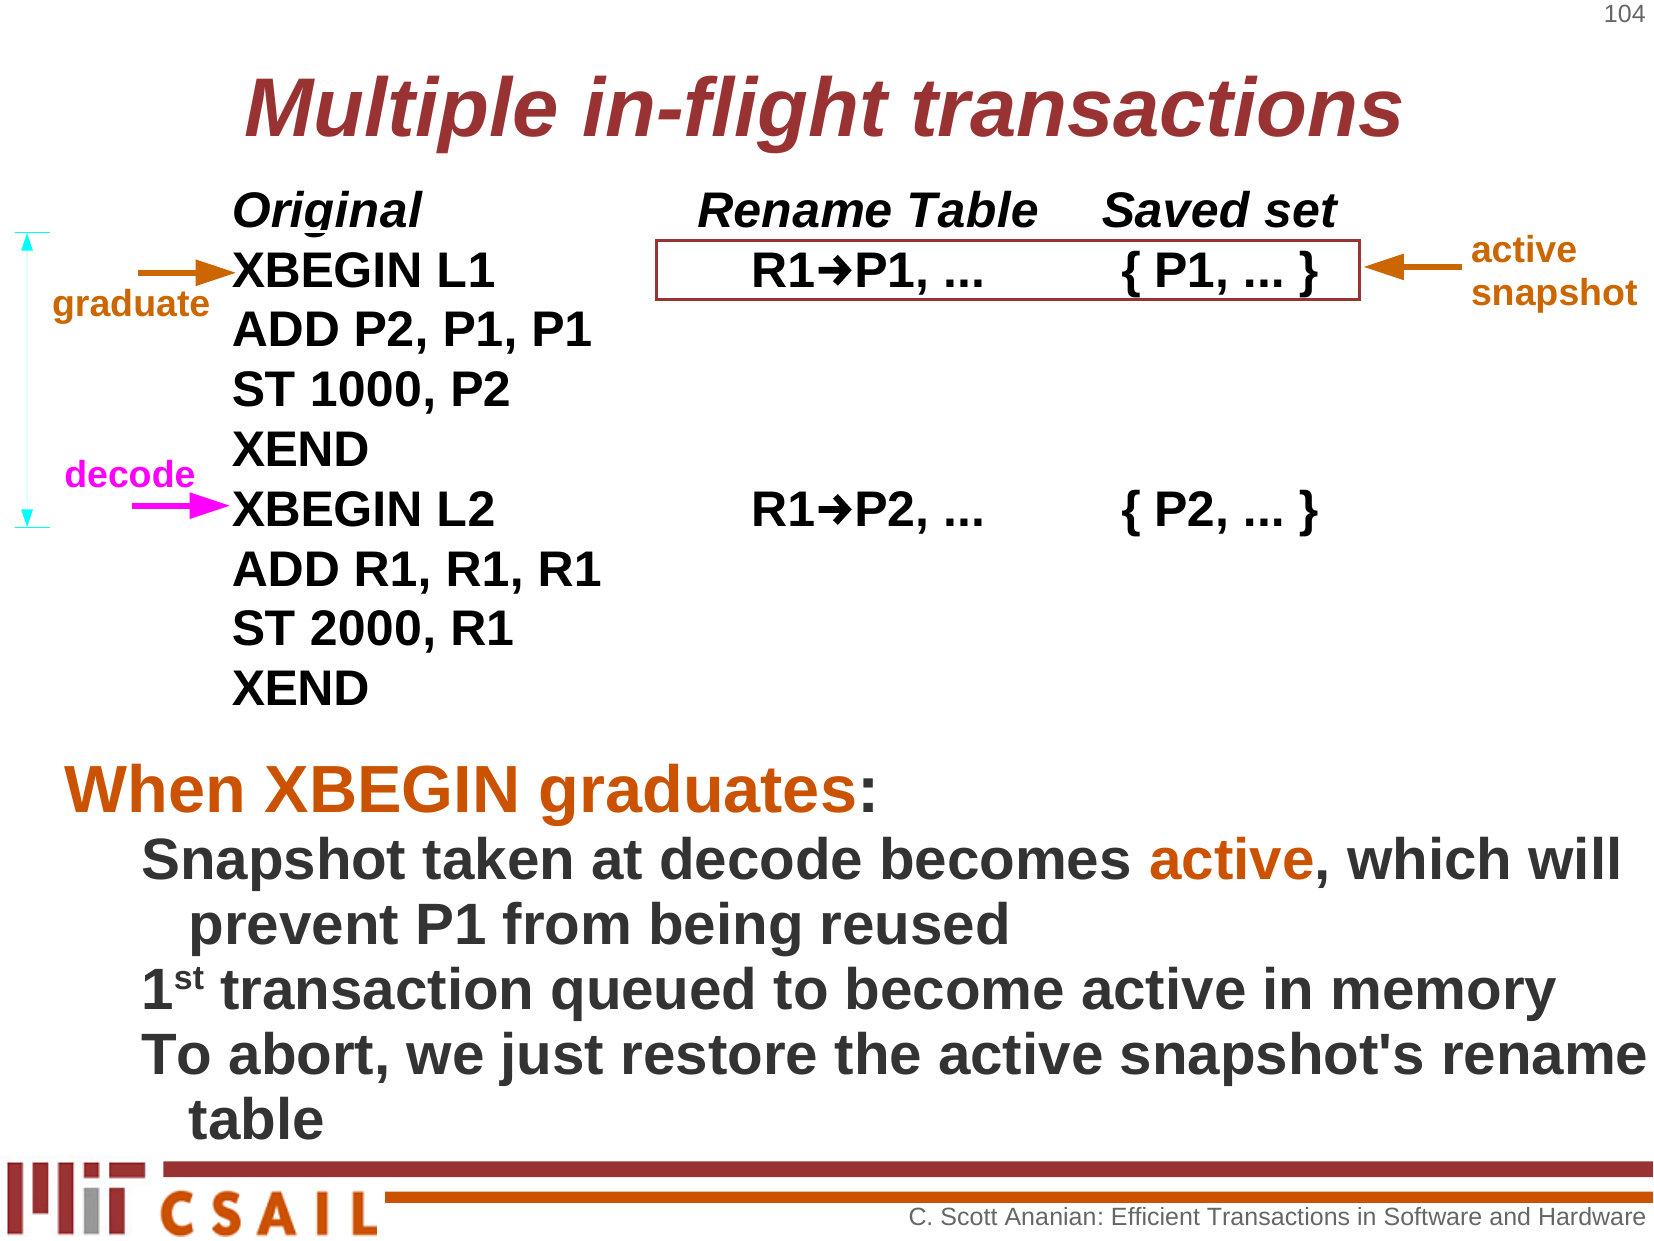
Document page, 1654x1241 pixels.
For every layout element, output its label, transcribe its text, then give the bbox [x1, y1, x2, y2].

text_box [1361, 208, 1653, 323]
picture [0, 1155, 47, 1237]
title Multiple in-flight transactions [51, 28, 1600, 187]
chart [229, 180, 1361, 721]
text_box active snapshot [1471, 228, 1638, 343]
text_box graduate [52, 281, 211, 339]
text_box decode [64, 453, 196, 496]
list When XBEGIN graduates: Snapshot taken at decode becomes active, which will prevent P1 from being reused 1st transaction queued to become active in memory To abort, we just restore the active snapshot's rename table [47, 751, 1653, 1241]
